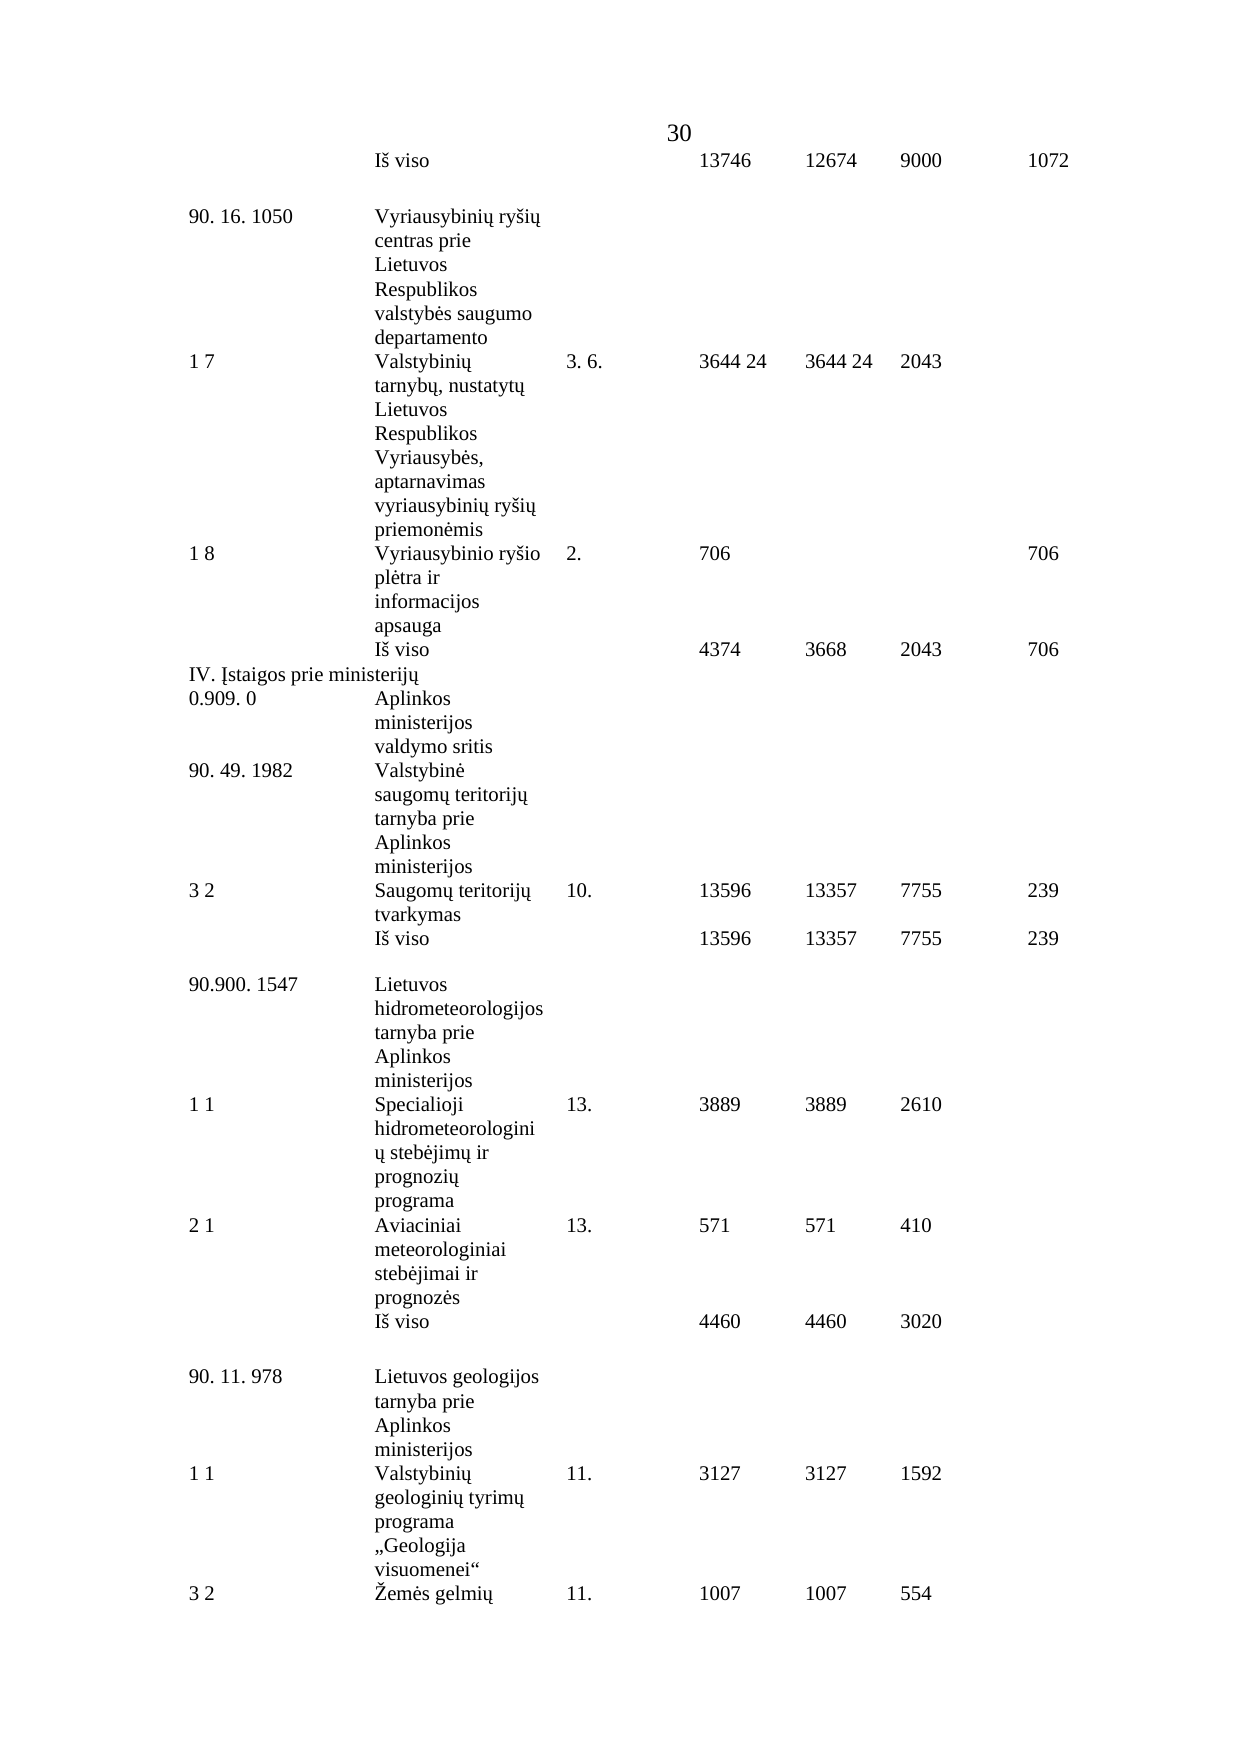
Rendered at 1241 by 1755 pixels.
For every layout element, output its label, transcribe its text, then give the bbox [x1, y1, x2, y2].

table_cell [1016, 758, 1181, 878]
table_cell [794, 972, 889, 1092]
table_cell 13357 [794, 926, 889, 972]
table_cell 13596 [688, 926, 793, 972]
table_cell [688, 204, 793, 349]
table_cell 4460 [794, 1309, 889, 1364]
table_cell 12674 [794, 148, 889, 204]
table_cell [688, 972, 793, 1092]
table_cell [794, 541, 889, 637]
table_cell 0.909. 0 [177, 686, 363, 758]
table_cell 13746 [688, 148, 793, 204]
table_cell 571 [688, 1213, 793, 1309]
table_cell 1007 [794, 1581, 889, 1605]
table_cell Aviaciniai meteorologiniai stebėjimai ir prognozės [363, 1213, 555, 1309]
table_cell 1 1 [177, 1461, 363, 1581]
table_cell [1016, 349, 1181, 541]
table_cell 90. 11. 978 [177, 1365, 363, 1461]
table_cell 706 [1016, 638, 1181, 661]
table_cell [889, 1365, 1016, 1461]
table_cell 2. [555, 541, 688, 637]
table_cell 11. [555, 1581, 688, 1605]
table_cell 3644 24 [688, 349, 793, 541]
table_cell [1016, 1213, 1181, 1309]
table_cell 3. 6. [555, 349, 688, 541]
table_cell 554 [889, 1581, 1016, 1605]
table_cell 2 1 [177, 1213, 363, 1309]
table_cell 3889 [688, 1092, 793, 1212]
table_cell Iš viso [363, 926, 555, 972]
table_cell [688, 1365, 793, 1461]
table_cell Iš viso [363, 1309, 555, 1364]
table_cell [889, 204, 1016, 349]
table_cell 3668 [794, 638, 889, 661]
table_cell [177, 638, 363, 661]
table_cell [794, 758, 889, 878]
table_cell 13596 [688, 878, 793, 926]
table_cell [555, 972, 688, 1092]
table_cell [177, 148, 363, 204]
table_cell 90. 16. 1050 [177, 204, 363, 349]
table_cell [555, 926, 688, 972]
table_cell 3644 24 [794, 349, 889, 541]
table_cell 4460 [688, 1309, 793, 1364]
table_cell Lietuvos geologijos tarnyba prie Aplinkos ministerijos [363, 1365, 555, 1461]
table_cell Saugomų teritorijų tvarkymas [363, 878, 555, 926]
table_cell 13. [555, 1092, 688, 1212]
table_cell [555, 204, 688, 349]
table_cell [177, 926, 363, 972]
table_cell [688, 758, 793, 878]
table_cell [555, 1309, 688, 1364]
table_cell 3020 [889, 1309, 1016, 1364]
table_cell [177, 1309, 363, 1364]
table_cell [794, 1365, 889, 1461]
table_cell Valstybinė saugomų teritorijų tarnyba prie Aplinkos ministerijos [363, 758, 555, 878]
table_cell 3127 [794, 1461, 889, 1581]
table_cell 1072 [1016, 148, 1181, 204]
table_cell 410 [889, 1213, 1016, 1309]
table_cell 571 [794, 1213, 889, 1309]
table_cell 3127 [688, 1461, 793, 1581]
table_cell Valstybinių tarnybų, nustatytų Lietuvos Respublikos Vyriausybės, aptarnavimas vyriausybinių ryšių priemonėmis [363, 349, 555, 541]
table_cell [555, 638, 688, 661]
table_cell [555, 1365, 688, 1461]
table_cell 13. [555, 1213, 688, 1309]
table_cell [1016, 972, 1181, 1092]
table_cell Iš viso [363, 148, 555, 204]
table_cell 239 [1016, 878, 1181, 926]
table_cell 1 1 [177, 1092, 363, 1212]
table_cell 9000 [889, 148, 1016, 204]
table_cell 2043 [889, 349, 1016, 541]
table_cell Vyriausybinių ryšių centras prie Lietuvos Respublikos valstybės saugumo departamento [363, 204, 555, 349]
table_cell 7755 [889, 878, 1016, 926]
table_cell 3889 [794, 1092, 889, 1212]
table_cell [889, 972, 1016, 1092]
table_cell 706 [1016, 541, 1181, 637]
table_cell Vyriausybinio ryšio plėtra ir informacijos apsauga [363, 541, 555, 637]
table_cell [555, 758, 688, 878]
table_cell 13357 [794, 878, 889, 926]
table_cell 7755 [889, 926, 1016, 972]
table_cell [1016, 1092, 1181, 1212]
table_cell 90. 49. 1982 [177, 758, 363, 878]
table_cell 3 2 [177, 878, 363, 926]
table_cell [1016, 1461, 1181, 1581]
table_cell Specialioji hidrometeorologinių stebėjimų ir prognozių programa [363, 1092, 555, 1212]
table_cell [889, 758, 1016, 878]
table_cell 3 2 [177, 1581, 363, 1605]
table_cell Lietuvos hidrometeorologijos tarnyba prie Aplinkos ministerijos [363, 972, 555, 1092]
table_cell 11. [555, 1461, 688, 1581]
table_cell Iš viso [363, 638, 555, 661]
table_cell [555, 686, 688, 758]
table_cell [794, 686, 889, 758]
table_cell 10. [555, 878, 688, 926]
table_cell 90.900. 1547 [177, 972, 363, 1092]
table_cell 2610 [889, 1092, 1016, 1212]
table_cell 239 [1016, 926, 1181, 972]
table_cell 1007 [688, 1581, 793, 1605]
table_cell 706 [688, 541, 793, 637]
table_cell [794, 204, 889, 349]
table_cell [1016, 1581, 1181, 1605]
table_cell 1 8 [177, 541, 363, 637]
table_cell Aplinkos ministerijos valdymo sritis [363, 686, 555, 758]
table_cell 4374 [688, 638, 793, 661]
table_cell [889, 541, 1016, 637]
table_cell 1592 [889, 1461, 1016, 1581]
table_cell [1016, 1309, 1181, 1364]
table_cell [1016, 204, 1181, 349]
table_cell [688, 686, 793, 758]
table_cell [1016, 686, 1181, 758]
table_cell 2043 [889, 638, 1016, 661]
table_cell [889, 686, 1016, 758]
table_cell 1 7 [177, 349, 363, 541]
table_cell IV. Įstaigos prie ministerijų [177, 661, 1181, 686]
table_cell Valstybinių geologinių tyrimų programa „Geologija visuomenei“ [363, 1461, 555, 1581]
table_cell [555, 148, 688, 204]
table_cell [1016, 1365, 1181, 1461]
table_cell Žemės gelmių [363, 1581, 555, 1605]
